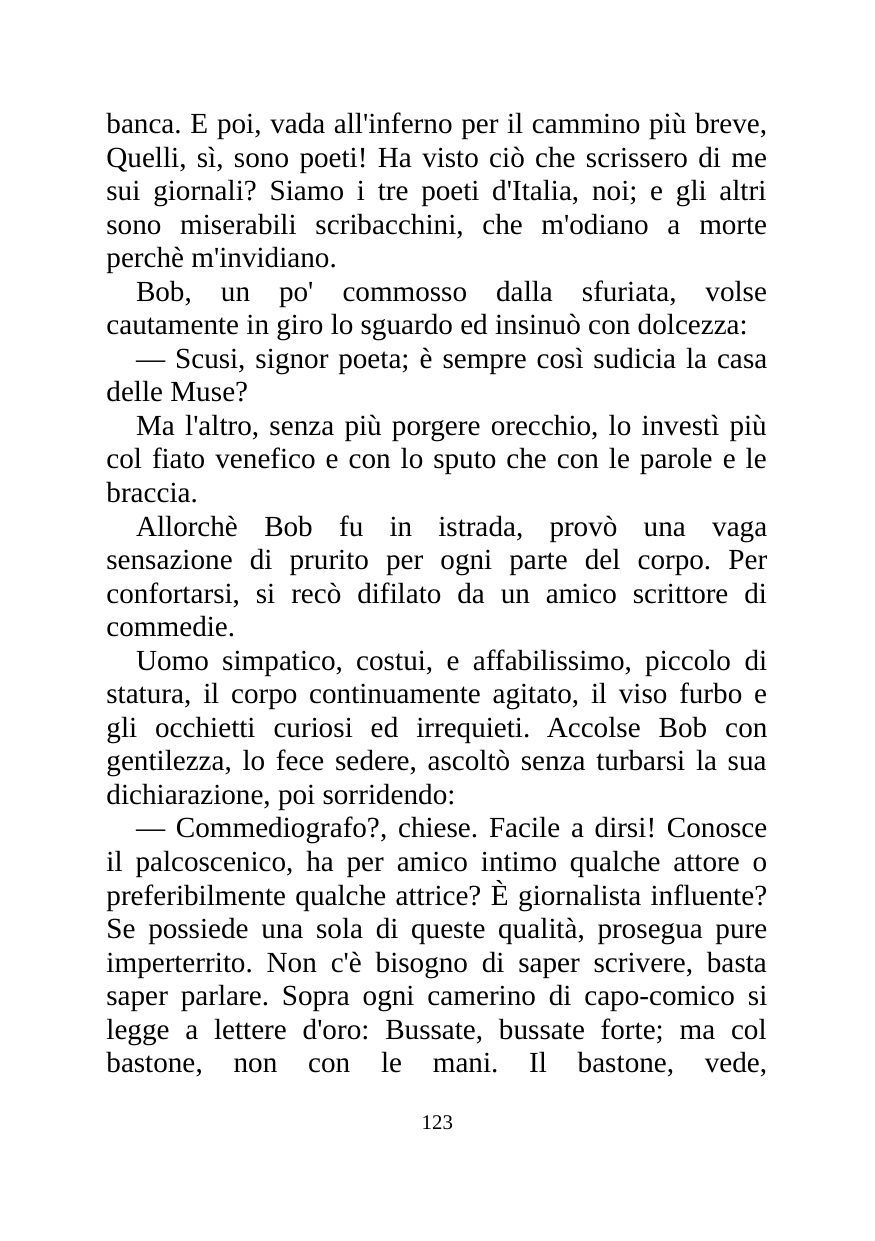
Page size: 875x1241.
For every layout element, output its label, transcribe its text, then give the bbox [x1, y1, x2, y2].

text Uomo simpatico, costui, e affabilissimo, piccolo di statura, il corpo continuamente agitato, il viso furbo e gli occhietti curiosi ed irrequieti. Accolse Bob con gentilezza, lo fece sedere, ascoltò senza turbarsi la sua dichiarazione, poi sorridendo: [106, 643, 768, 811]
text — Commediografo?, chiese. Facile a dirsi! Conosce il palcoscenico, ha per amico intimo qualche attore o preferibilmente qualche attrice? È giornalista influente? Se possiede una sola di queste qualità, prosegua pure imperterrito. Non c'è bisogno di saper scrivere, basta saper parlare. Sopra ogni camerino di capo-comico si legge a lettere d'oro: Bussate, bussate forte; ma col bastone, non con le mani. Il bastone, vede, [106, 811, 768, 1079]
text Bob, un po' commosso dalla sfuriata, volse cautamente in giro lo sguardo ed insinuò con dolcezza: [106, 274, 768, 341]
text banca. E poi, vada all'inferno per il cammino più breve, Quelli, sì, sono poeti! Ha visto ciò che scrissero di me sui giornali? Siamo i tre poeti d'Italia, noi; e gli altri sono miserabili scribacchini, che m'odiano a morte perchè m'invidiano. [106, 106, 768, 274]
text Allorchè Bob fu in istrada, provò una vaga sensazione di prurito per ogni parte del corpo. Per confortarsi, si recò difilato da un amico scrittore di commedie. [106, 509, 768, 643]
text — Scusi, signor poeta; è sempre così sudicia la casa delle Muse? [106, 341, 768, 408]
text Ma l'altro, senza più porgere orecchio, lo investì più col fiato venefico e con lo sputo che con le parole e le braccia. [106, 408, 768, 509]
